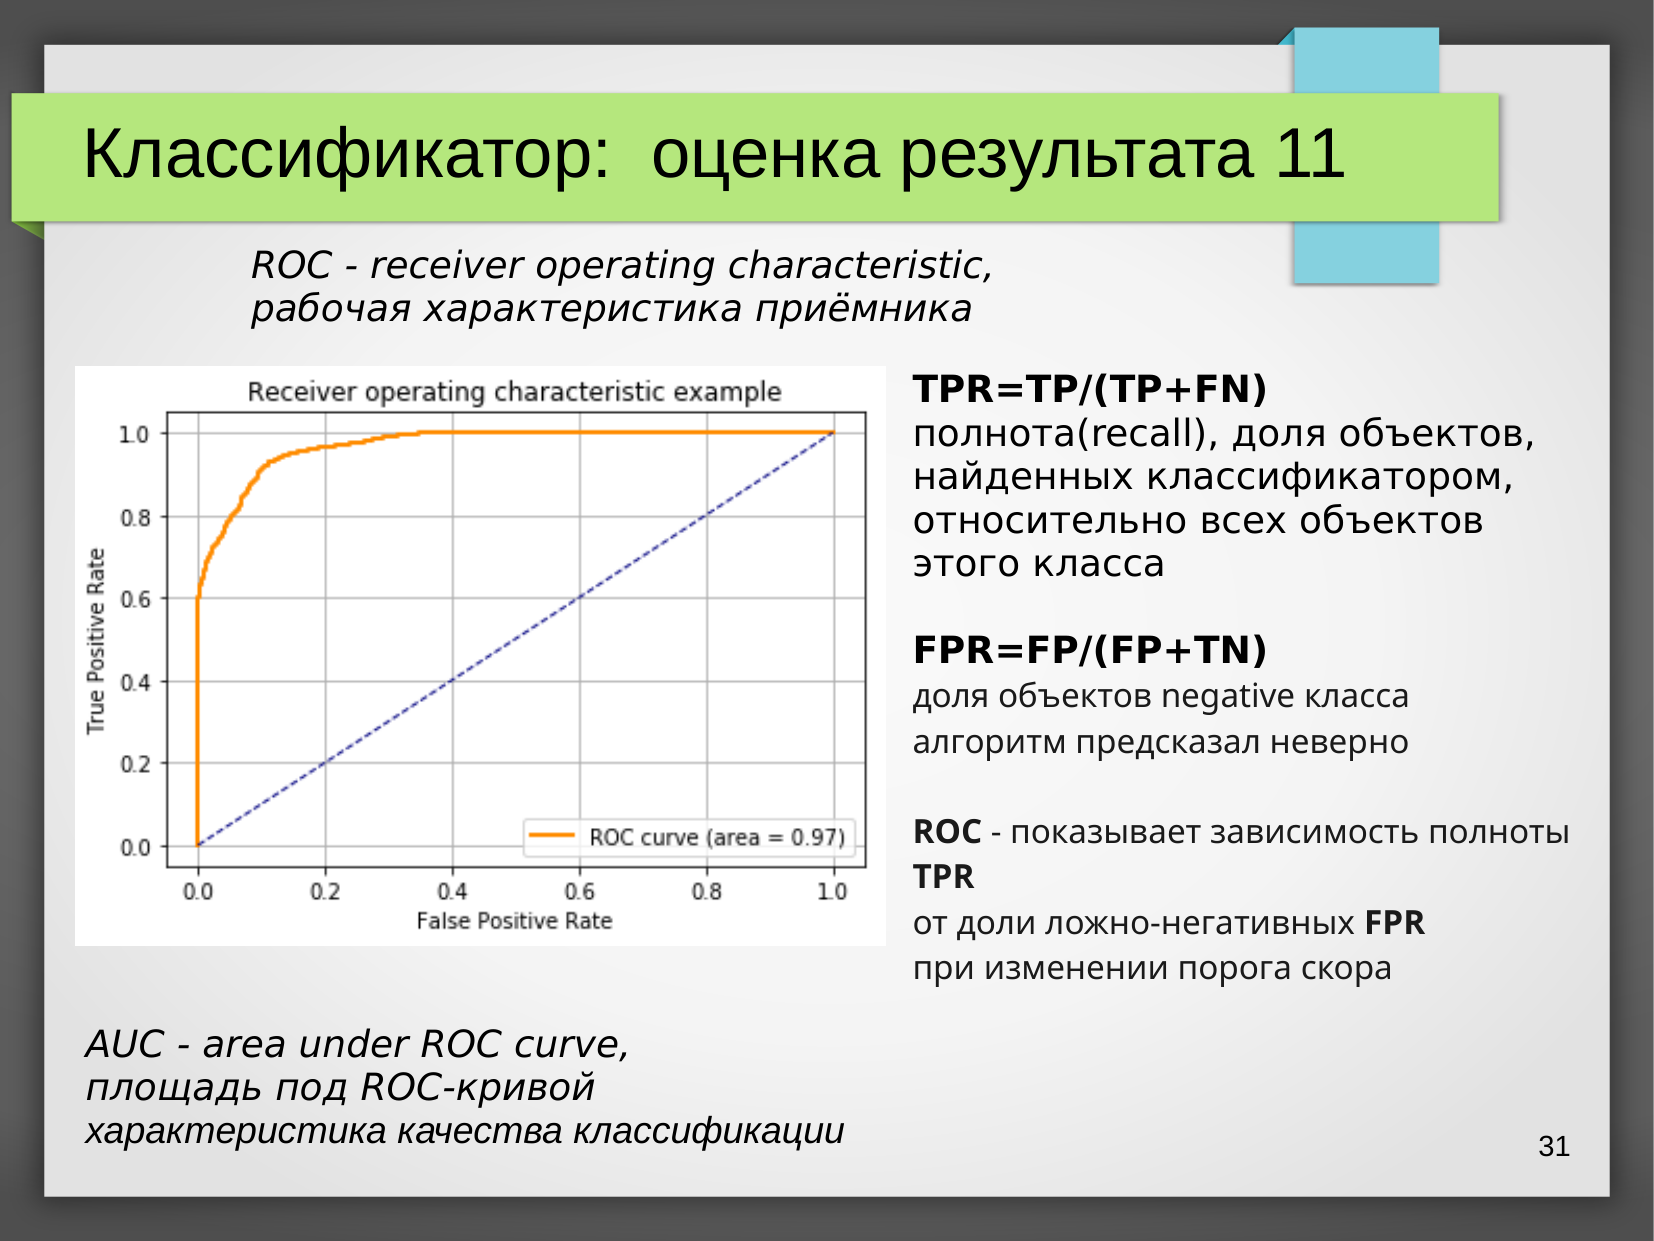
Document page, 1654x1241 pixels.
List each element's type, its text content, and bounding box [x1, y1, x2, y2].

title Классификатор: оценка результата 11 [82, 49, 1571, 257]
text_box TPR=TP/(TP+FN) полнота(recall), доля объектов, найденных классификатором, относительно всех объектов этого класса FPR=FP/(FP+TN) доля объектов negative класса алгоритм предсказал неверно ROC - показывает зависимость полноты TPR от доли ложно-негативных FPR при изменении порога скора [897, 360, 1595, 955]
text_box AUC - area under ROC curve, площадь под ROC-кривой характеристика качества классификации [70, 1015, 886, 1170]
text_box ROC - receiver operating characteristic, рабочая характеристика приёмника [236, 236, 1087, 382]
picture [0, 0, 1654, 1241]
